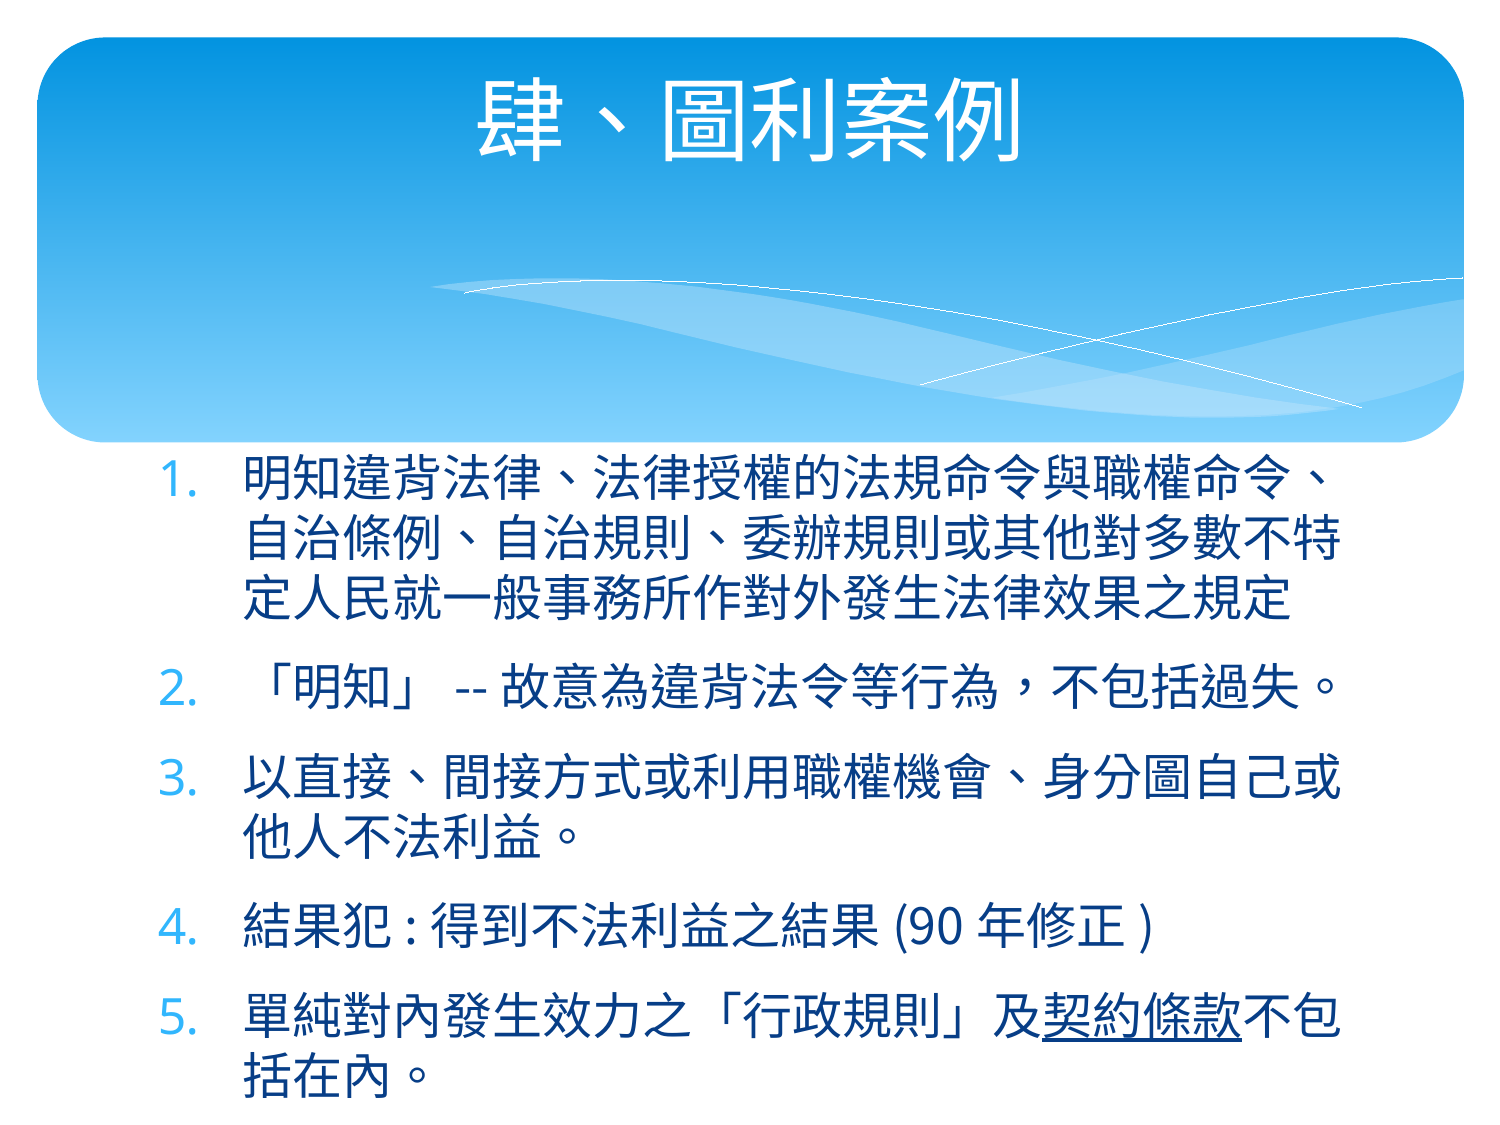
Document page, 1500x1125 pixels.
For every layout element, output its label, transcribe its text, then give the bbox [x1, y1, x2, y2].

title 肆、圖利案例 [75, 55, 1425, 261]
list 明知違背法律、法律授權的法規命令與職權命令、自治條例、自治規則、委辦規則或其他對多數不特定人民就一般事務所作對外發生法律效果之規定 「明知」--故意為違背法令等行為，不包括過失。 以直接、間接方式或利用職權機會、身分圖自己或他人不法利益。 結果犯:得到不法利益之結果(90年修正) 單純對內發生效力之「行政規則」及契約條款不包括在內。 [143, 438, 1359, 1005]
